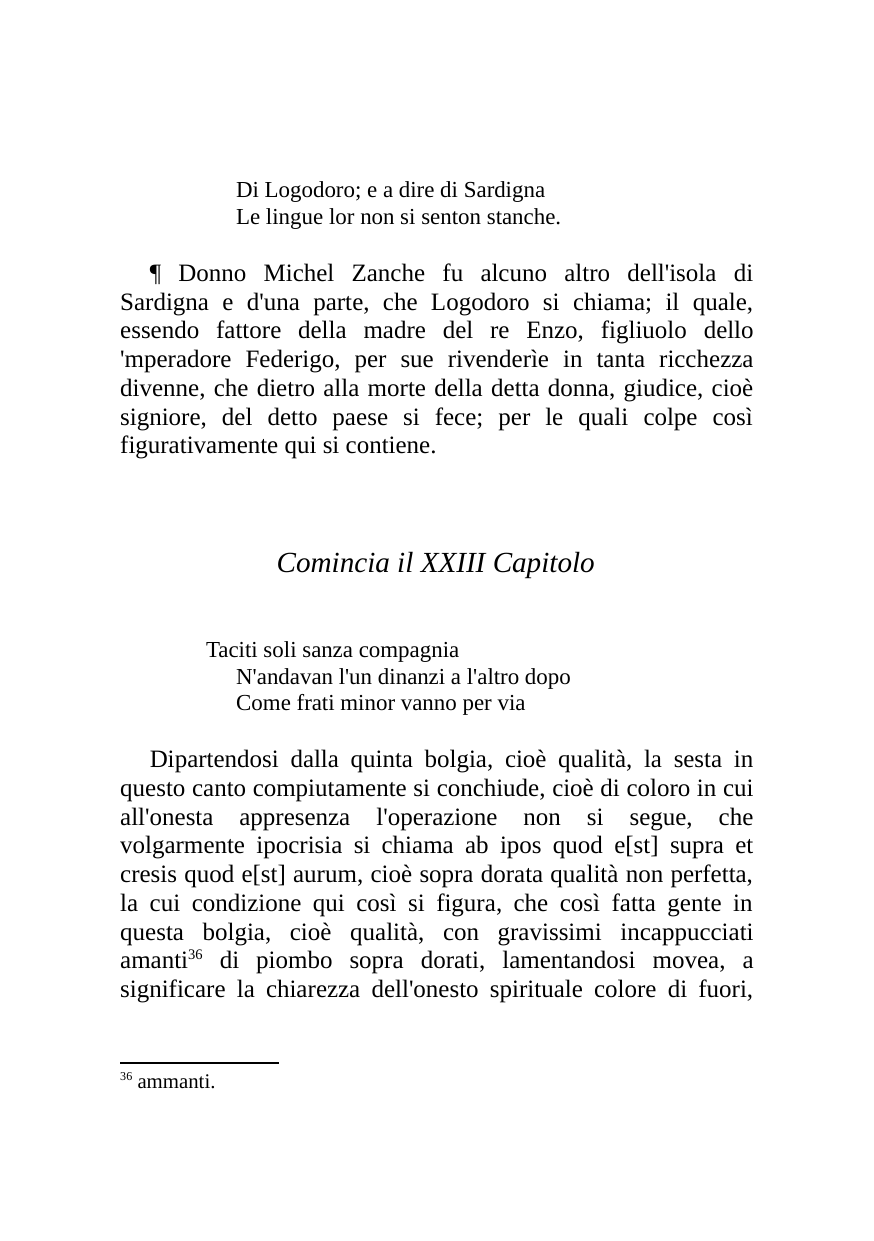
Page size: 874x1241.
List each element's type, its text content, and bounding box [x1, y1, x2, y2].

text Di Logodoro; e a dire di Sardigna [195, 176, 754, 203]
text Come frati minor vanno per via [195, 689, 754, 716]
text Dipartendosi dalla quinta bolgia, cioè qualità, la sesta in questo canto compiutamente si conchiude, cioè di coloro in cui all'onesta appresenza l'operazione non si segue, che volgarmente ipocrisia si chiama ab ipos quod e[st] supra et cresis quod e[st] aurum, cioè sopra dorata qualità non perfetta, la cui condizione qui così si figura, che così fatta gente in questa bolgia, cioè qualità, con gravissimi incappucciati amanti di piombo sopra dorati, lamentandosi movea, a significare la chiarezza dell'onesto spirituale colore di fuori, [120, 744, 754, 1003]
text Le lingue lor non si senton stanche. [195, 203, 754, 229]
text ¶ Donno Michel Zanche fu alcuno altro dell'isola di Sardigna e d'una parte, che Logodoro si chiama; il quale, essendo fattore della madre del re Enzo, figliuolo dello 'mperadore Federigo, per sue rivenderìe in tanta ricchezza divenne, che dietro alla morte della detta donna, giudice, cioè signiore, del detto paese si fece; per le quali colpe così figurativamente qui si contiene. [120, 258, 754, 459]
text ammanti. [120, 1069, 754, 1093]
text Comincia il XXIII Capitolo [120, 545, 754, 579]
text N'andavan l'un dinanzi a l'altro dopo [195, 663, 754, 689]
text Taciti soli sanza compagnia [176, 636, 754, 663]
